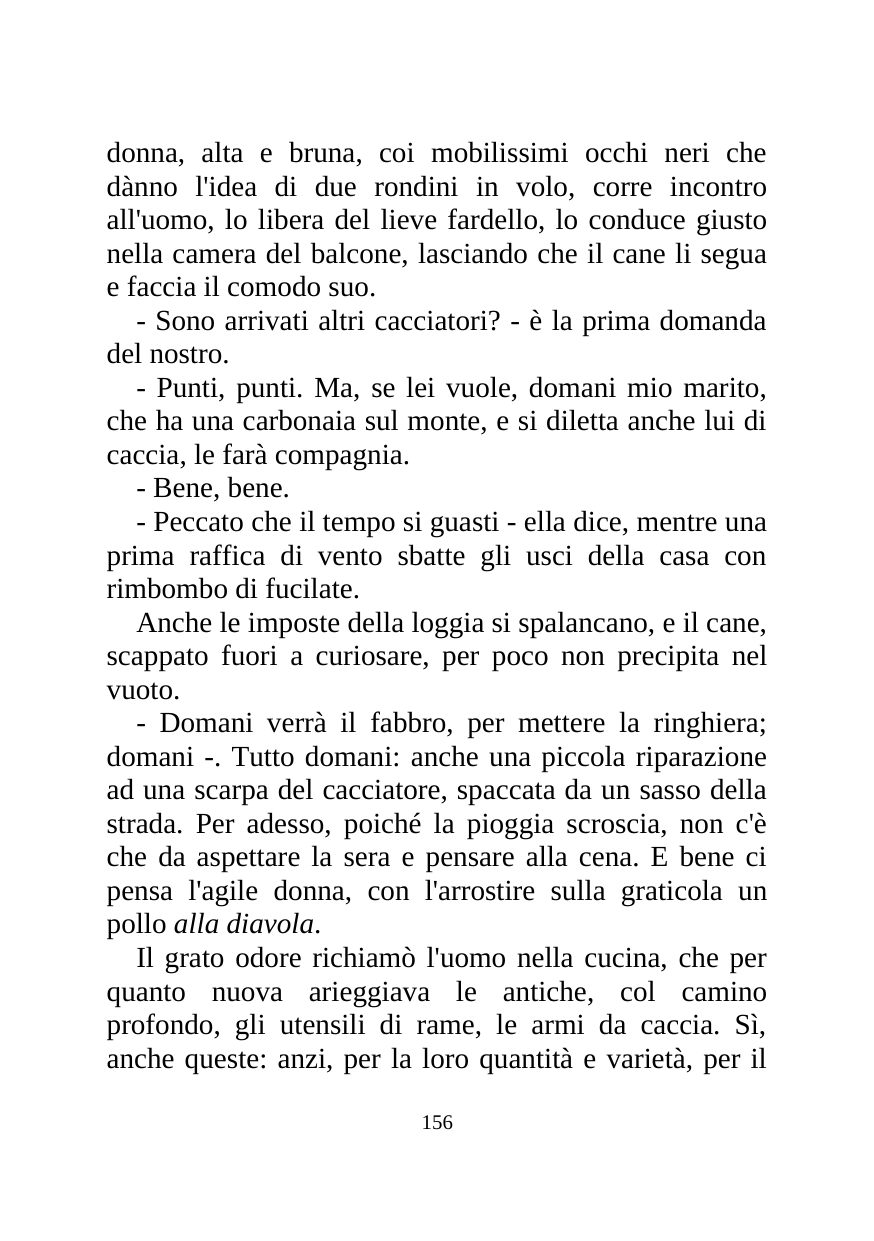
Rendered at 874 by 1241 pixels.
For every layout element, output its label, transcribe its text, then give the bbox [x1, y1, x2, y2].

text - Punti, punti. Ma, se lei vuole, domani mio marito, che ha una carbonaia sul monte, e si diletta anche lui di caccia, le farà compagnia. [106, 370, 768, 471]
text - Sono arrivati altri cacciatori? - è la prima domanda del nostro. [106, 303, 768, 370]
text Il grato odore richiamò l'uomo nella cucina, che per quanto nuova arieggiava le antiche, col camino profondo, gli utensili di rame, le armi da caccia. Sì, anche queste: anzi, per la loro quantità e varietà, per il [106, 940, 768, 1074]
text - Domani verrà il fabbro, per mettere la ringhiera; domani -. Tutto domani: anche una piccola riparazione ad una scarpa del cacciatore, spaccata da un sasso della strada. Per adesso, poiché la pioggia scroscia, non c'è che da aspettare la sera e pensare alla cena. E bene ci pensa l'agile donna, con l'arrostire sulla graticola un pollo alla diavola. [106, 705, 768, 940]
text - Bene, bene. [106, 471, 768, 504]
text Anche le imposte della loggia si spalancano, e il cane, scappato fuori a curiosare, per poco non precipita nel vuoto. [106, 605, 768, 705]
text - Peccato che il tempo si guasti - ella dice, mentre una prima raffica di vento sbatte gli usci della casa con rimbombo di fucilate. [106, 504, 768, 605]
text donna, alta e bruna, coi mobilissimi occhi neri che dànno l'idea di due rondini in volo, corre incontro all'uomo, lo libera del lieve fardello, lo conduce giusto nella camera del balcone, lasciando che il cane li segua e faccia il comodo suo. [106, 135, 768, 303]
